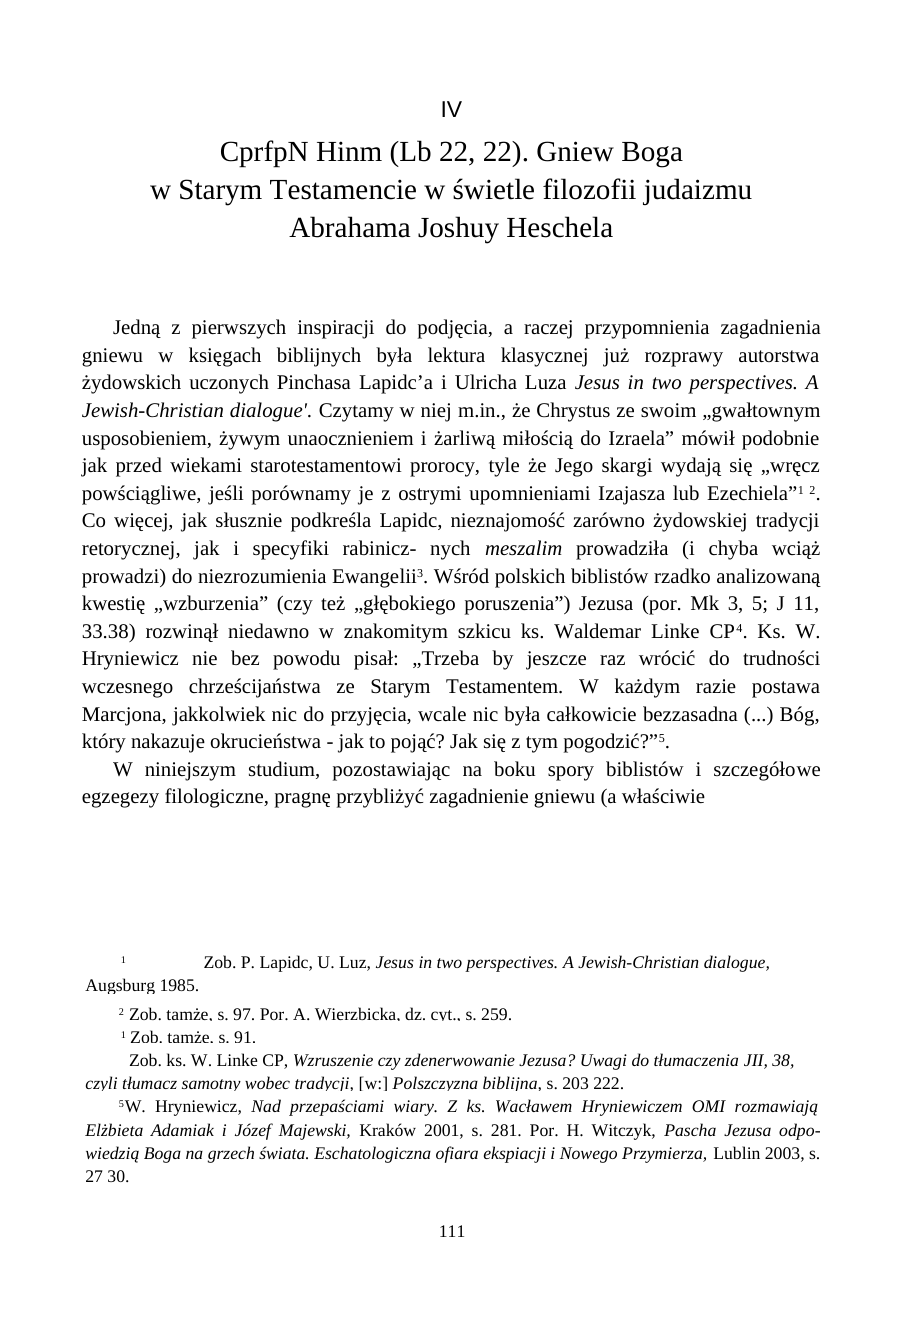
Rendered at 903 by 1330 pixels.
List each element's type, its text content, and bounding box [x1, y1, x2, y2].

text 111 [439, 1221, 467, 1241]
text W niniejszym studium, pozostawiając na boku spory biblistów i szczegóło­we egzegezy filologiczne, pragnę przybliżyć zagadnienie gniewu (a właściwie [82, 757, 821, 808]
subtitle IV [82, 96, 821, 122]
text 1 Zob. tamże, s. 91. [121, 1027, 821, 1042]
subtitle CprfpN Hinm (Lb 22, 22). Gniew Boga w Starym Testamencie w świetle filozofii judaizmu Abrahama Joshuy Heschela [82, 134, 821, 243]
text Jedną z pierwszych inspiracji do podjęcia, a raczej przypomnienia zagadnie­nia gniewu w księgach biblijnych była lektura klasycznej już rozprawy autorstwa żydowskich uczonych Pinchasa Lapidc’a i Ulricha Luza Jesus in two perspec­tives. A Jewish-Christian dialogue'. Czytamy w niej m.in., że Chrystus ze swo­im „gwałtownym usposobieniem, żywym unaocznieniem i żarliwą miłością do Izraela” mówił podobnie jak przed wiekami starotestamentowi prorocy, tyle że Jego skargi wydają się „wręcz powściągliwe, jeśli porównamy je z ostrymi upo­mnieniami Izajasza lub Ezechiela”1 2. Co więcej, jak słusznie podkreśla Lapidc, nieznajomość zarówno żydowskiej tradycji retorycznej, jak i specyfiki rabinicz- nych meszalim prowadziła (i chyba wciąż prowadzi) do niezrozumienia Ewange­lii3. Wśród polskich biblistów rzadko analizowaną kwestię „wzburzenia” (czy też „głębokiego poruszenia”) Jezusa (por. Mk 3, 5; J 11, 33.38) rozwinął niedawno w znakomitym szkicu ks. Waldemar Linke CP4. Ks. W. Hryniewicz nie bez po­wodu pisał: „Trzeba by jeszcze raz wrócić do trudności wczesnego chrześcijań­stwa ze Starym Testamentem. W każdym razie postawa Marcjona, jakkolwiek nic do przyjęcia, wcale nic była całkowicie bezzasadna (...) Bóg, który nakazuje okrucieństwa - jak to pojąć? Jak się z tym pogodzić?”5. [82, 315, 821, 753]
text 2 Zob. tamże, s. 97. Por. A. Wierzbicka, dz. cyt., s. 259. [118, 1004, 821, 1021]
text 5 W. Hryniewicz, Nad przepaściami wiary. Z ks. Wacławem Hryniewiczem OMI rozmawiają Elżbieta Adamiak i Józef Majewski, Kraków 2001, s. 281. Por. H. Witczyk, Pascha Jezusa odpo­wiedzią Boga na grzech świata. Eschatologiczna ofiara ekspiacji i Nowego Przymierza, Lublin 2003, s. 27 30. [85, 1096, 821, 1186]
text 1 Zob. P. Lapidc, U. Luz, Jesus in two perspectives. A Jewish-Christian dialogue, Augsburg 1985. [85, 952, 821, 994]
text Zob. ks. W. Linke CP, Wzruszenie czy zdenerwowanie Jezusa? Uwagi do tłumaczenia JII, 38, czyli tłumacz samotny wobec tradycji, [w:] Polszczyzna biblijna, s. 203 222. [85, 1049, 821, 1090]
